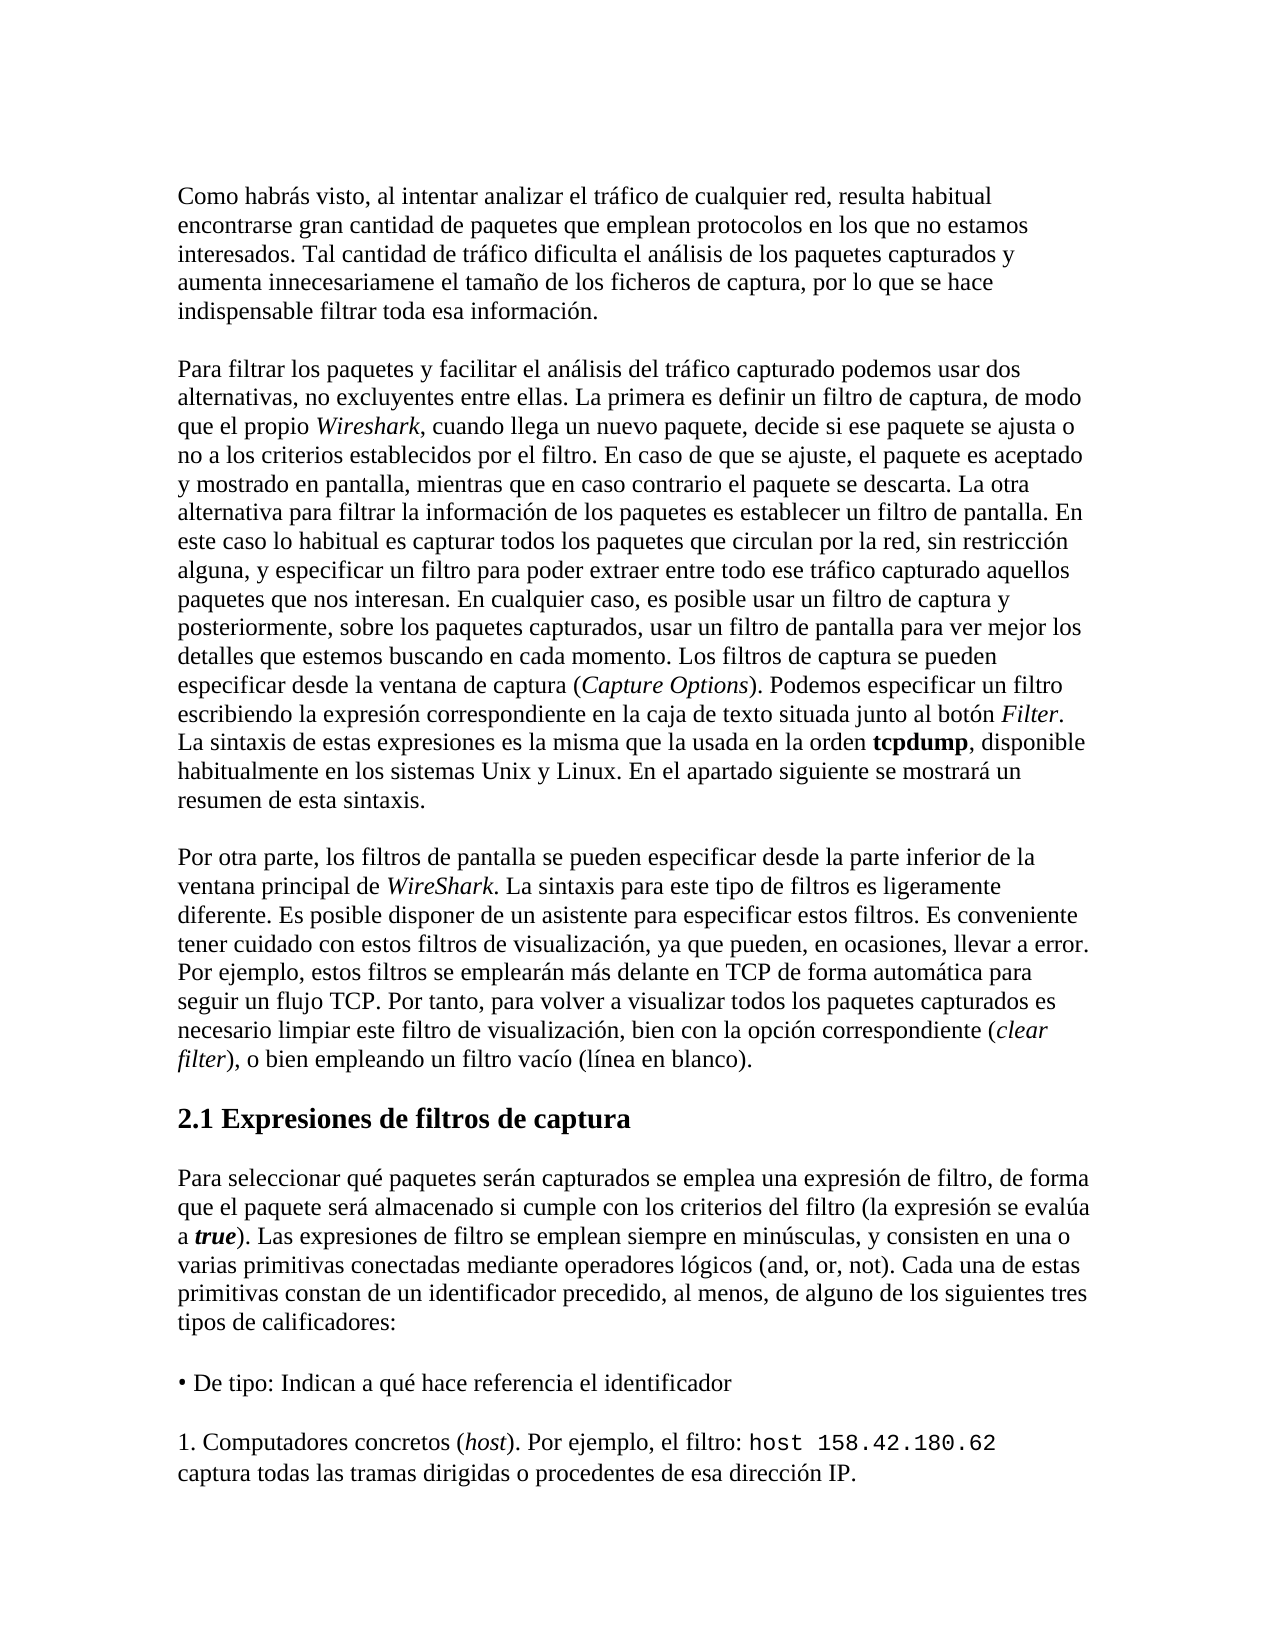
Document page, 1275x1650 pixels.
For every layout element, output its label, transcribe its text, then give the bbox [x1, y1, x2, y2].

text • De tipo: Indican a qué hace referencia el identificador [177, 1365, 1098, 1399]
text captura todas las tramas dirigidas o procedentes de esa dirección IP. [177, 1458, 1098, 1486]
text Para filtrar los paquetes y facilitar el análisis del tráfico capturado podemos usar dos alternativas, no excluyentes entre ellas. La primera es definir un filtro de captura, de modo que el propio Wireshark, cuando llega un nuevo paquete, decide si ese paquete se ajusta o no a los criterios establecidos por el filtro. En caso de que se ajuste, el paquete es aceptado y mostrado en pantalla, mientras que en caso contrario el paquete se descarta. La otra alternativa para filtrar la información de los paquetes es establecer un filtro de pantalla. En este caso lo habitual es capturar todos los paquetes que circulan por la red, sin restricción alguna, y especificar un filtro para poder extraer entre todo ese tráfico capturado aquellos paquetes que nos interesan. En cualquier caso, es posible usar un filtro de captura y [177, 354, 1098, 612]
text posteriormente, sobre los paquetes capturados, usar un filtro de pantalla para ver mejor los detalles que estemos buscando en cada momento. Los filtros de captura se pueden especificar desde la ventana de captura (Capture Options). Podemos especificar un filtro escribiendo la expresión correspondiente en la caja de texto situada junto al botón Filter. [177, 612, 1098, 727]
text Por otra parte, los filtros de pantalla se pueden especificar desde la parte inferior de la ventana principal de WireShark. La sintaxis para este tipo de filtros es ligeramente diferente. Es posible disponer de un asistente para especificar estos filtros. Es conveniente tener cuidado con estos filtros de visualización, ya que pueden, en ocasiones, llevar a error. Por ejemplo, estos filtros se emplearán más delante en TCP de forma automática para seguir un flujo TCP. Por tanto, para volver a visualizar todos los paquetes capturados es necesario limpiar este filtro de visualización, bien con la opción correspondiente (clear filter), o bien empleando un filtro vacío (línea en blanco). [177, 842, 1098, 1072]
text 1. Computadores concretos (host). Por ejemplo, el filtro: host 158.42.180.62 [177, 1427, 1098, 1458]
text Para seleccionar qué paquetes serán capturados se emplea una expresión de filtro, de forma que el paquete será almacenado si cumple con los criterios del filtro (la expresión se evalúa a true). Las expresiones de filtro se emplean siempre en minúsculas, y consisten en una o varias primitivas conectadas mediante operadores lógicos (and, or, not). Cada una de estas primitivas constan de un identificador precedido, al menos, de alguno de los siguientes tres tipos de calificadores: [177, 1163, 1098, 1336]
text Como habrás visto, al intentar analizar el tráfico de cualquier red, resulta habitual encontrarse gran cantidad de paquetes que emplean protocolos en los que no estamos interesados. Tal cantidad de tráfico dificulta el análisis de los paquetes capturados y aumenta innecesariamene el tamaño de los ficheros de captura, por lo que se hace indispensable filtrar toda esa información. [177, 181, 1098, 325]
text 2.1 Expresiones de filtros de captura [177, 1101, 1098, 1135]
text La sintaxis de estas expresiones es la misma que la usada en la orden tcpdump, disponible habitualmente en los sistemas Unix y Linux. En el apartado siguiente se mostrará un resumen de esta sintaxis. [177, 727, 1098, 814]
